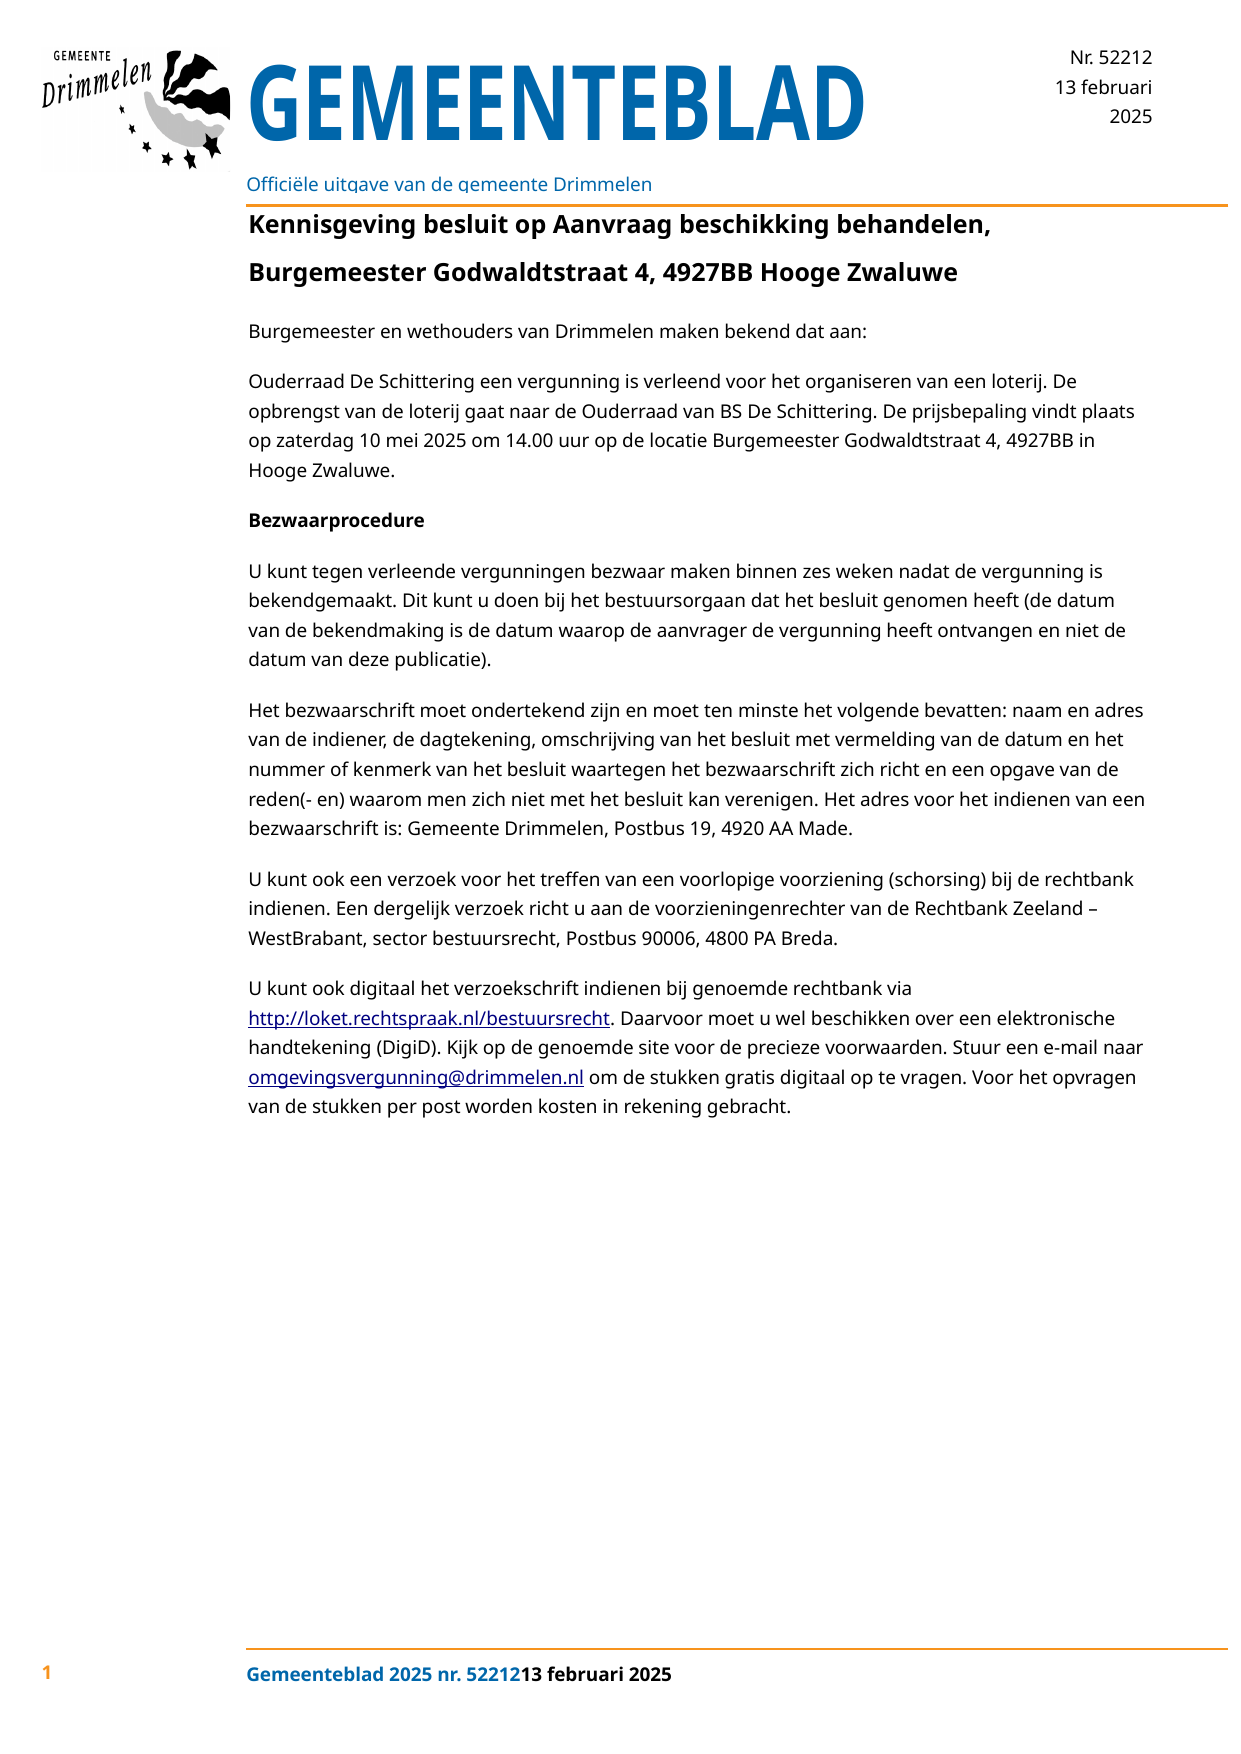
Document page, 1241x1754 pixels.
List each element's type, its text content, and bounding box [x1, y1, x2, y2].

text Ouderraad De Schittering een vergunning is verleend voor het organiseren van een loterij. De opbrengst van de loterij gaat naar de Ouderraad van BS De Schittering. De prijsbepaling vindt plaats op zaterdag 10 mei 2025 om 14.00 uur op de locatie Burgemeester Godwaldtstraat 4, 4927BB in Hooge Zwaluwe. [248, 368, 1152, 483]
text Bezwaarprocedure [248, 507, 1152, 533]
text U kunt ook digitaal het verzoekschrift indienen bij genoemde rechtbank via http://loket.rechtspraak.nl/bestuursrecht. Daarvoor moet u wel beschikken over een elektronische handtekening (DigiD). Kijk op de genoemde site voor de precieze voorwaarden. Stuur een e-mail naar omgevingsvergunning@drimmelen.nl om de stukken gratis digitaal op te vragen. Voor het opvragen van de stukken per post worden kosten in rekening gebracht. [248, 975, 1152, 1119]
text Het bezwaarschrift moet ondertekend zijn en moet ten minste het volgende bevatten: naam en adres van de indiener, de dagtekening, omschrijving van het besluit met vermelding van de datum en het nummer of kenmerk van het besluit waartegen het bezwaarschrift zich richt en een opgave van de reden(- en) waarom men zich niet met het besluit kan verenigen. Het adres voor het indienen van een bezwaarschrift is: Gemeente Drimmelen, Postbus 19, 4920 AA Made. [248, 697, 1152, 841]
text Kennisgeving besluit op Aanvraag beschikking behandelen, Burgemeester Godwaldtstraat 4, 4927BB Hooge Zwaluwe [248, 207, 1152, 288]
text U kunt ook een verzoek voor het treffen van een voorlopige voorziening (schorsing) bij de rechtbank indienen. Een dergelijk verzoek richt u aan de voorzieningenrechter van de Rechtbank Zeeland – WestBrabant, sector bestuursrecht, Postbus 90006, 4800 PA Breda. [248, 866, 1152, 951]
text Burgemeester en wethouders van Drimmelen maken bekend dat aan: [248, 318, 1152, 344]
text U kunt tegen verleende vergunningen bezwaar maken binnen zes weken nadat de vergunning is bekendgemaakt. Dit kunt u doen bij het bestuursorgaan dat het besluit genomen heeft (de datum van de bekendmaking is de datum waarop de aanvrager de vergunning heeft ontvangen en niet de datum van deze publicatie). [248, 558, 1152, 672]
picture [41, 47, 231, 172]
